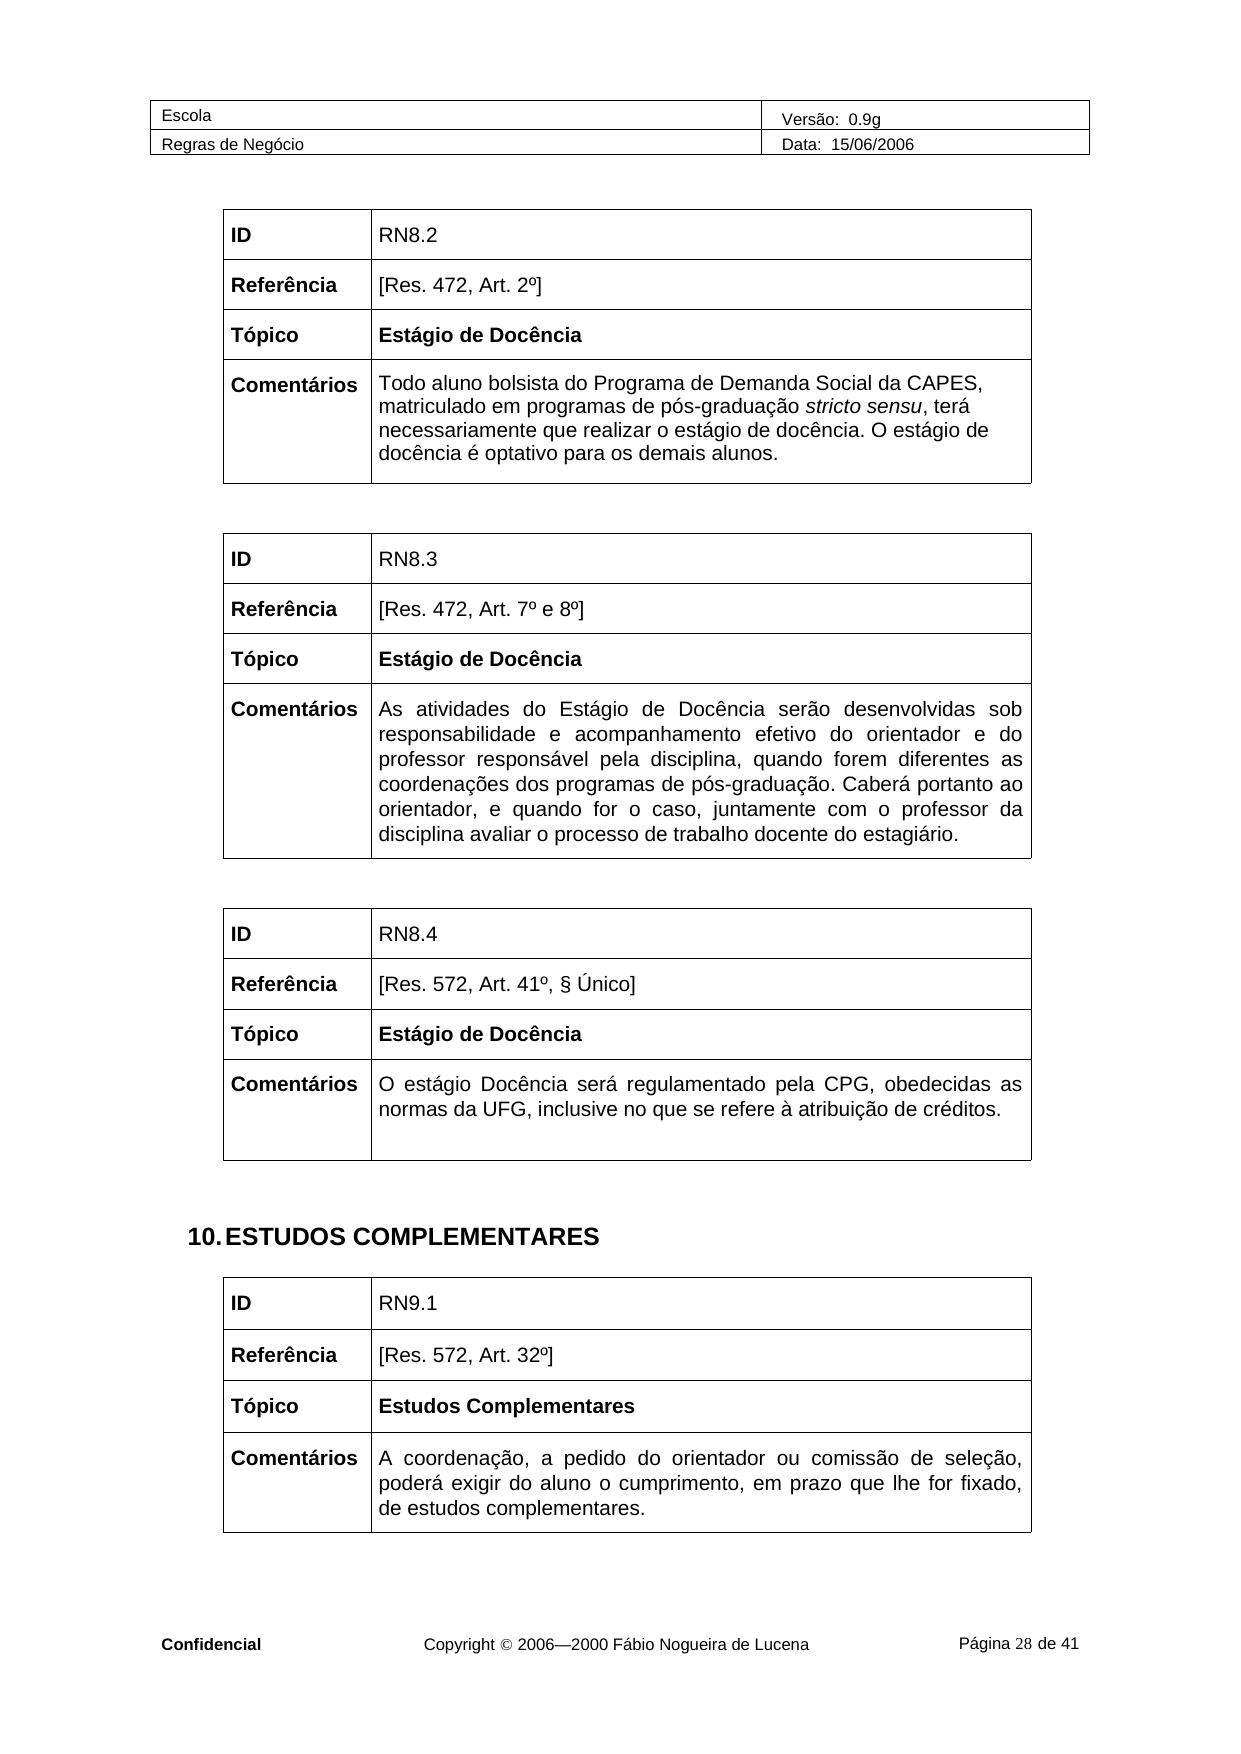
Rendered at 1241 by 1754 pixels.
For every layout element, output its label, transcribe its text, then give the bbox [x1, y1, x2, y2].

table_header RN8.4 [372, 909, 1031, 958]
table_cell Comentários [224, 1433, 371, 1532]
table_header RN8.3 [372, 534, 1031, 583]
table_cell Tópico [224, 634, 371, 683]
table_cell Comentários [224, 1060, 371, 1160]
table_header RN9.1 [372, 1278, 1031, 1329]
table_cell Comentários [224, 684, 371, 858]
table_cell Estágio de Docência [372, 310, 1031, 359]
table_cell Tópico [224, 310, 371, 359]
table_cell [Res. 472, Art. 2º] [372, 260, 1031, 309]
table_header ID [224, 909, 371, 958]
subtitle ESTUDOS COMPLEMENTARES [187, 1223, 1090, 1251]
table_cell Tópico [224, 1010, 371, 1058]
table_header RN8.2 [372, 210, 1031, 259]
table_cell Referência [224, 260, 371, 309]
table_cell Tópico [224, 1381, 371, 1432]
table_cell [Res. 472, Art. 7º e 8º] [372, 584, 1031, 633]
table_header ID [224, 210, 371, 259]
table_cell [Res. 572, Art. 41º, § Único] [372, 959, 1031, 1008]
table_cell Estudos Complementares [372, 1381, 1031, 1432]
table_cell A coordenação, a pedido do orientador ou comissão de seleção, poderá exigir do aluno o cumprimento, em prazo que lhe for fixado, de estudos complementares. [372, 1433, 1031, 1532]
table_cell Referência [224, 584, 371, 633]
table_cell Estágio de Docência [372, 1010, 1031, 1058]
table_cell As atividades do Estágio de Docência serão desenvolvidas sob responsabilidade e acompanhamento efetivo do orientador e do professor responsável pela disciplina, quando forem diferentes as coordenações dos programas de pós-graduação. Caberá portanto ao orientador, e quando for o caso, juntamente com o professor da disciplina avaliar o processo de trabalho docente do estagiário. [372, 684, 1031, 858]
table_cell Todo aluno bolsista do Programa de Demanda Social da CAPES, matriculado em programas de pós-graduação stricto sensu, terá necessariamente que realizar o estágio de docência. O estágio de docência é optativo para os demais alunos. [372, 360, 1031, 483]
table_cell Referência [224, 959, 371, 1008]
table_header ID [224, 1278, 371, 1329]
table_cell O estágio Docência será regulamentado pela CPG, obedecidas as normas da UFG, inclusive no que se refere à atribuição de créditos. [372, 1060, 1031, 1160]
table_cell Comentários [224, 360, 371, 483]
table_cell [Res. 572, Art. 32º] [372, 1330, 1031, 1380]
table_header ID [224, 534, 371, 583]
table_cell Referência [224, 1330, 371, 1380]
table_cell Estágio de Docência [372, 634, 1031, 683]
